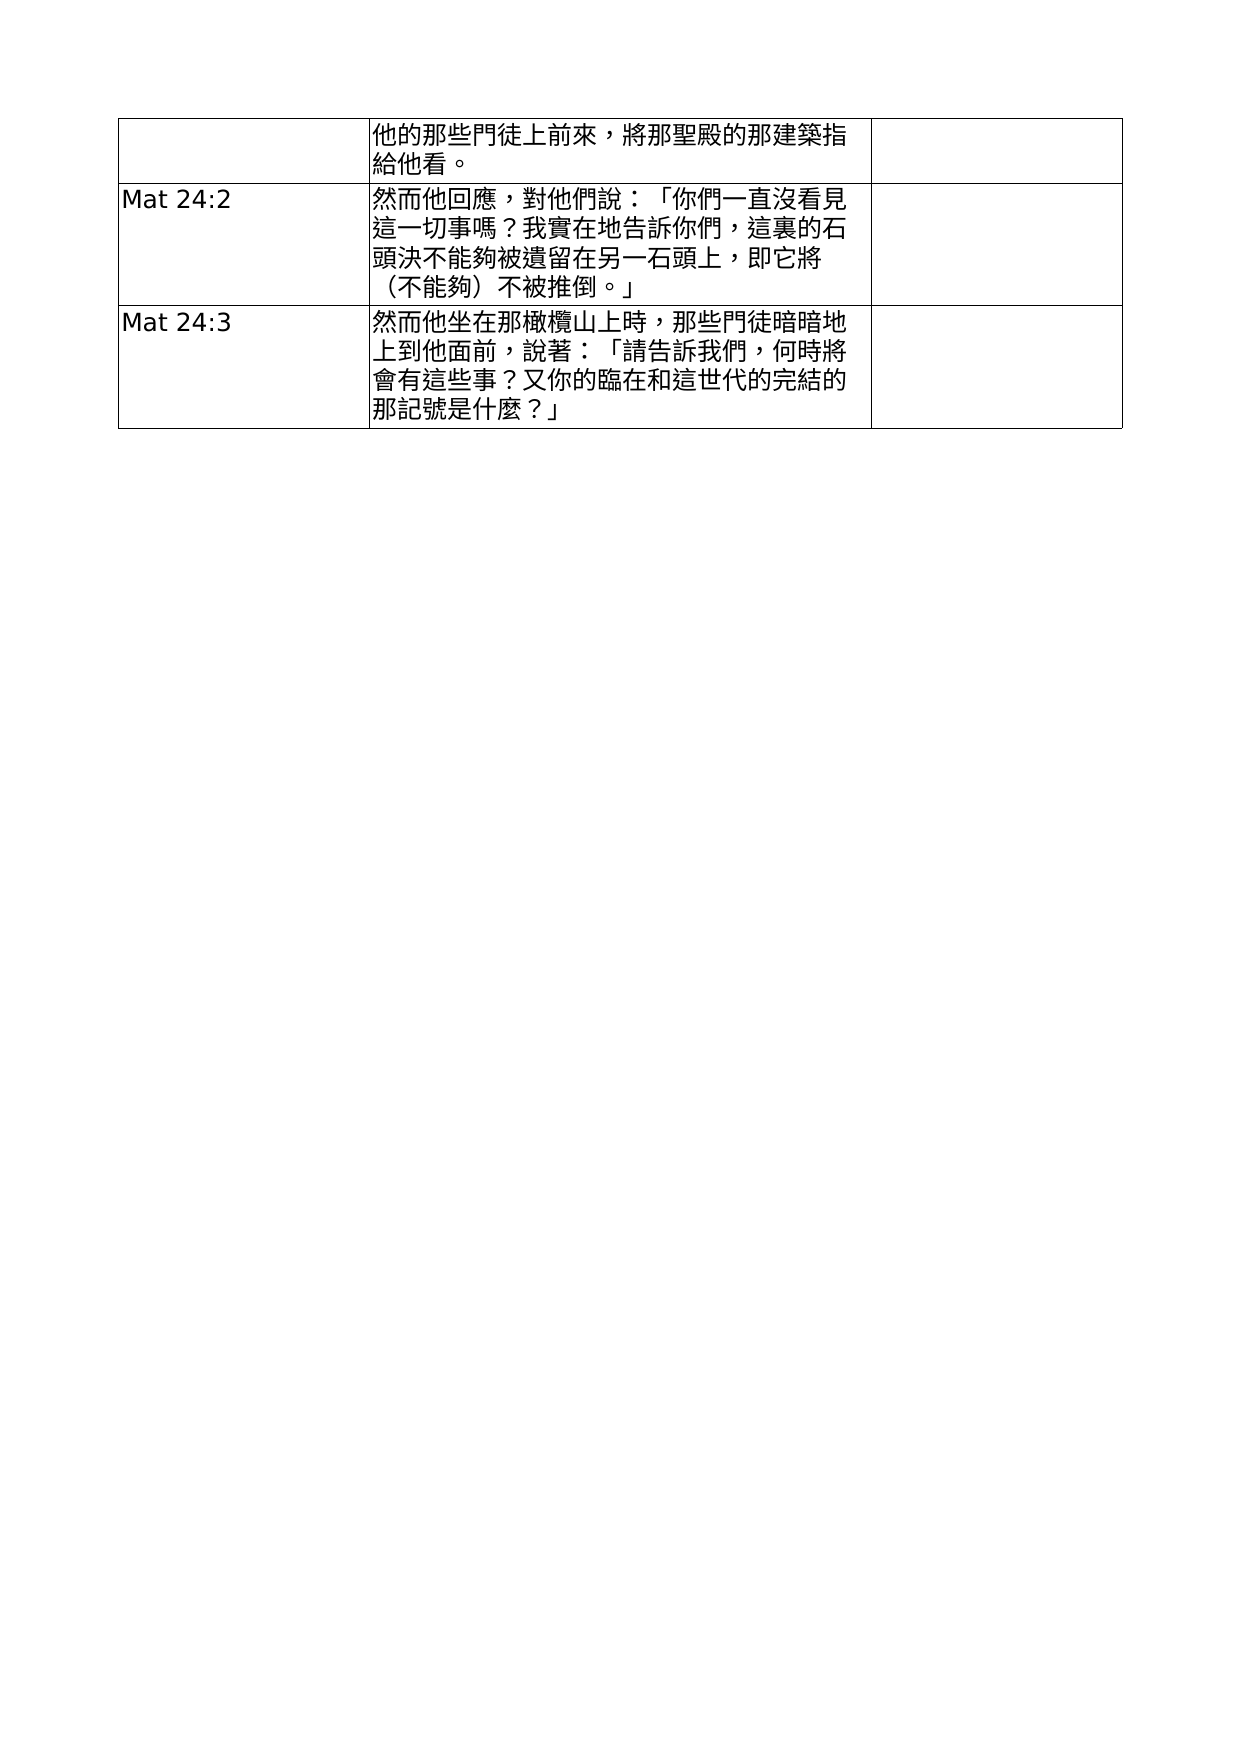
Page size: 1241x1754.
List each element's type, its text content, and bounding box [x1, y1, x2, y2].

table_cell Mat 24:2 [119, 184, 369, 305]
table_cell [119, 119, 369, 182]
table_cell 然而他坐在那橄欖山上時，那些門徒暗暗地上到他面前，說著：「請告訴我們，何時將會有這些事？又你的臨在和這世代的完結的那記號是什麼？」 [370, 306, 871, 428]
table_cell Mat 24:3 [119, 306, 369, 428]
table_cell [872, 119, 1122, 182]
table_cell [872, 184, 1122, 305]
table_cell 他的那些門徒上前來，將那聖殿的那建築指給他看。 [370, 119, 871, 182]
table_cell 然而他回應，對他們說：「你們一直沒看見這一切事嗎？我實在地告訴你們，這裏的石頭決不能夠被遺留在另一石頭上，即它將（不能夠）不被推倒。」 [370, 184, 871, 305]
table_cell [872, 306, 1122, 428]
